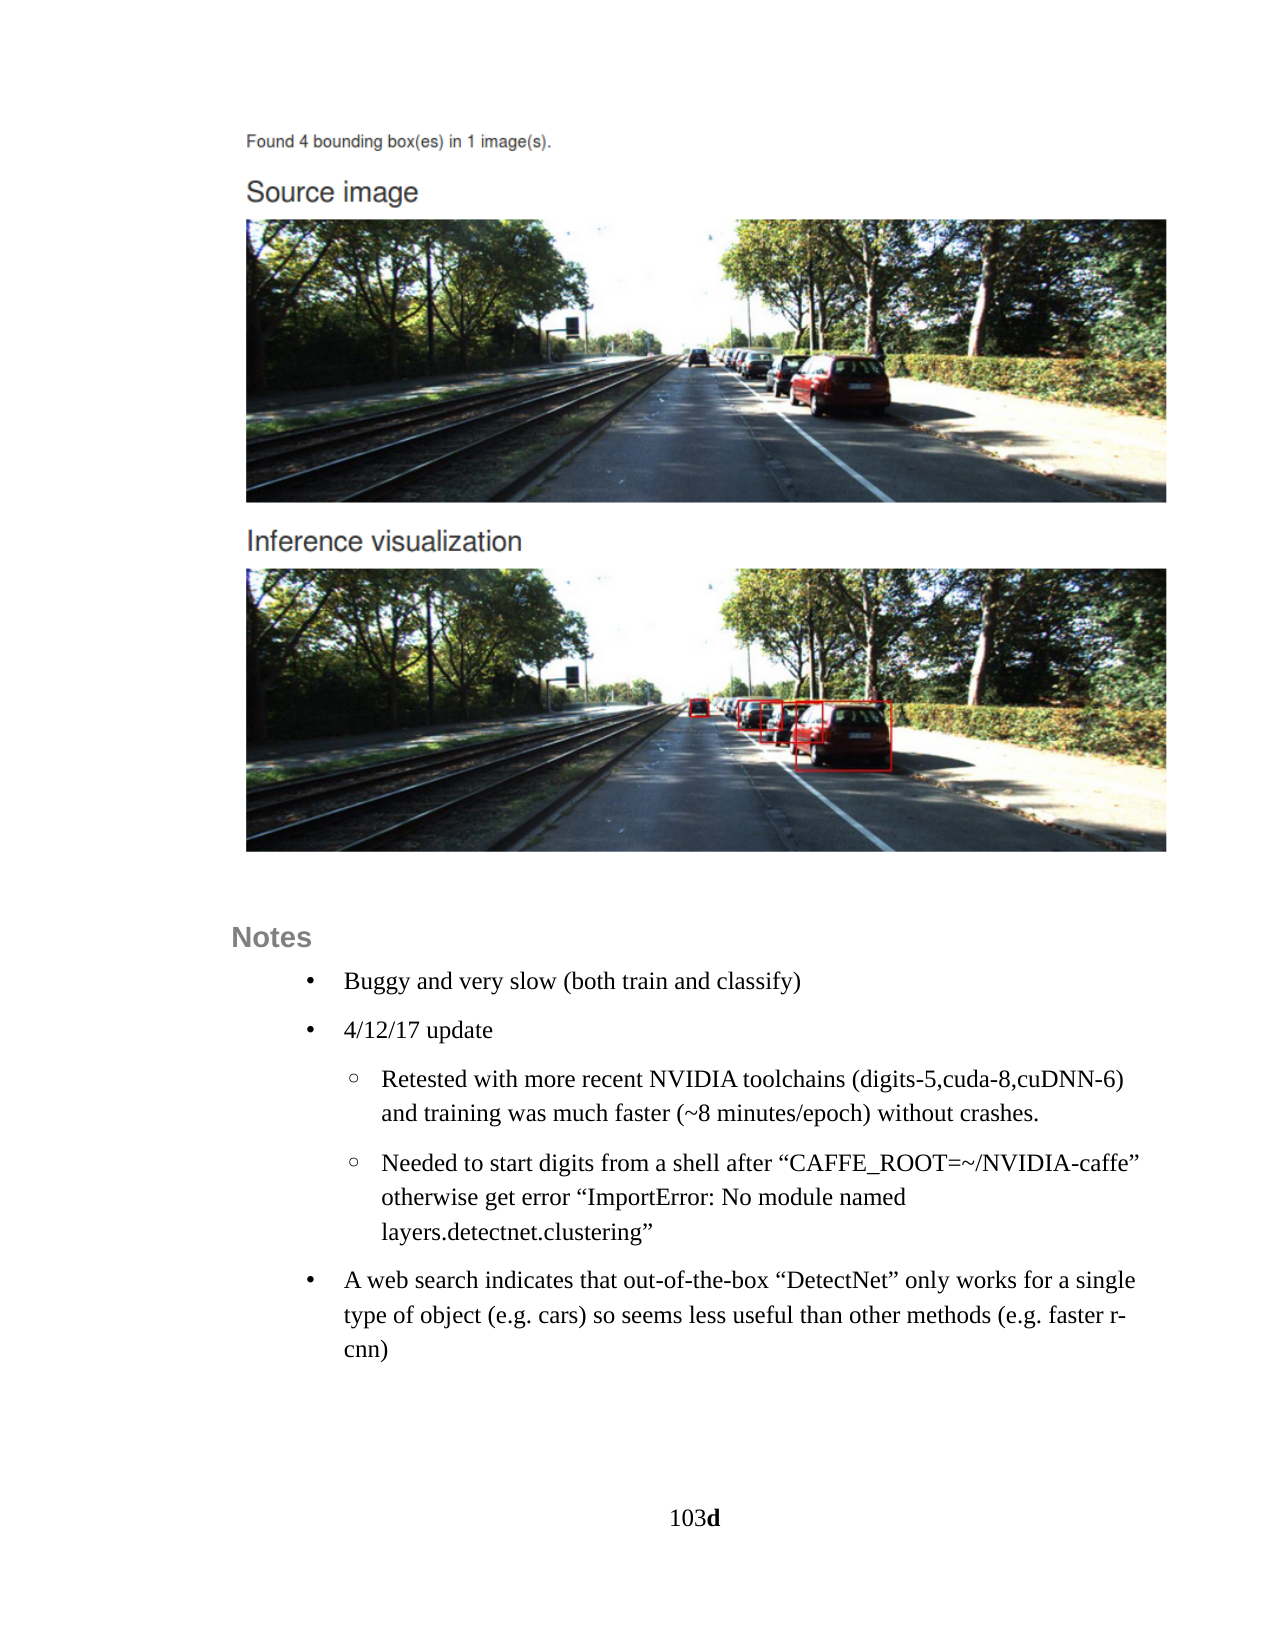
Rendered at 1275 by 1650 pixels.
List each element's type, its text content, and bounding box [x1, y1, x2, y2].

list 4/12/17 update [306, 1015, 1158, 1044]
list Buggy and very slow (both train and classify) [306, 966, 1158, 995]
list Needed to start digits from a shell after “CAFFE_ROOT=~/NVIDIA-caffe” otherwise get error “ImportError: No module named layers.detectnet.clustering” [344, 1148, 1158, 1245]
subtitle Notes [231, 920, 1158, 953]
list Retested with more recent NVIDIA toolchains (digits-5,cuda-8,cuDNN-6) and training was much faster (~8 minutes/epoch) without crashes. [344, 1064, 1158, 1127]
list A web search indicates that out-of-the-box “DetectNet” only works for a single type of object (e.g. cars) so seems less useful than other methods (e.g. faster r-cnn) [306, 1266, 1158, 1363]
picture [212, 118, 1177, 866]
